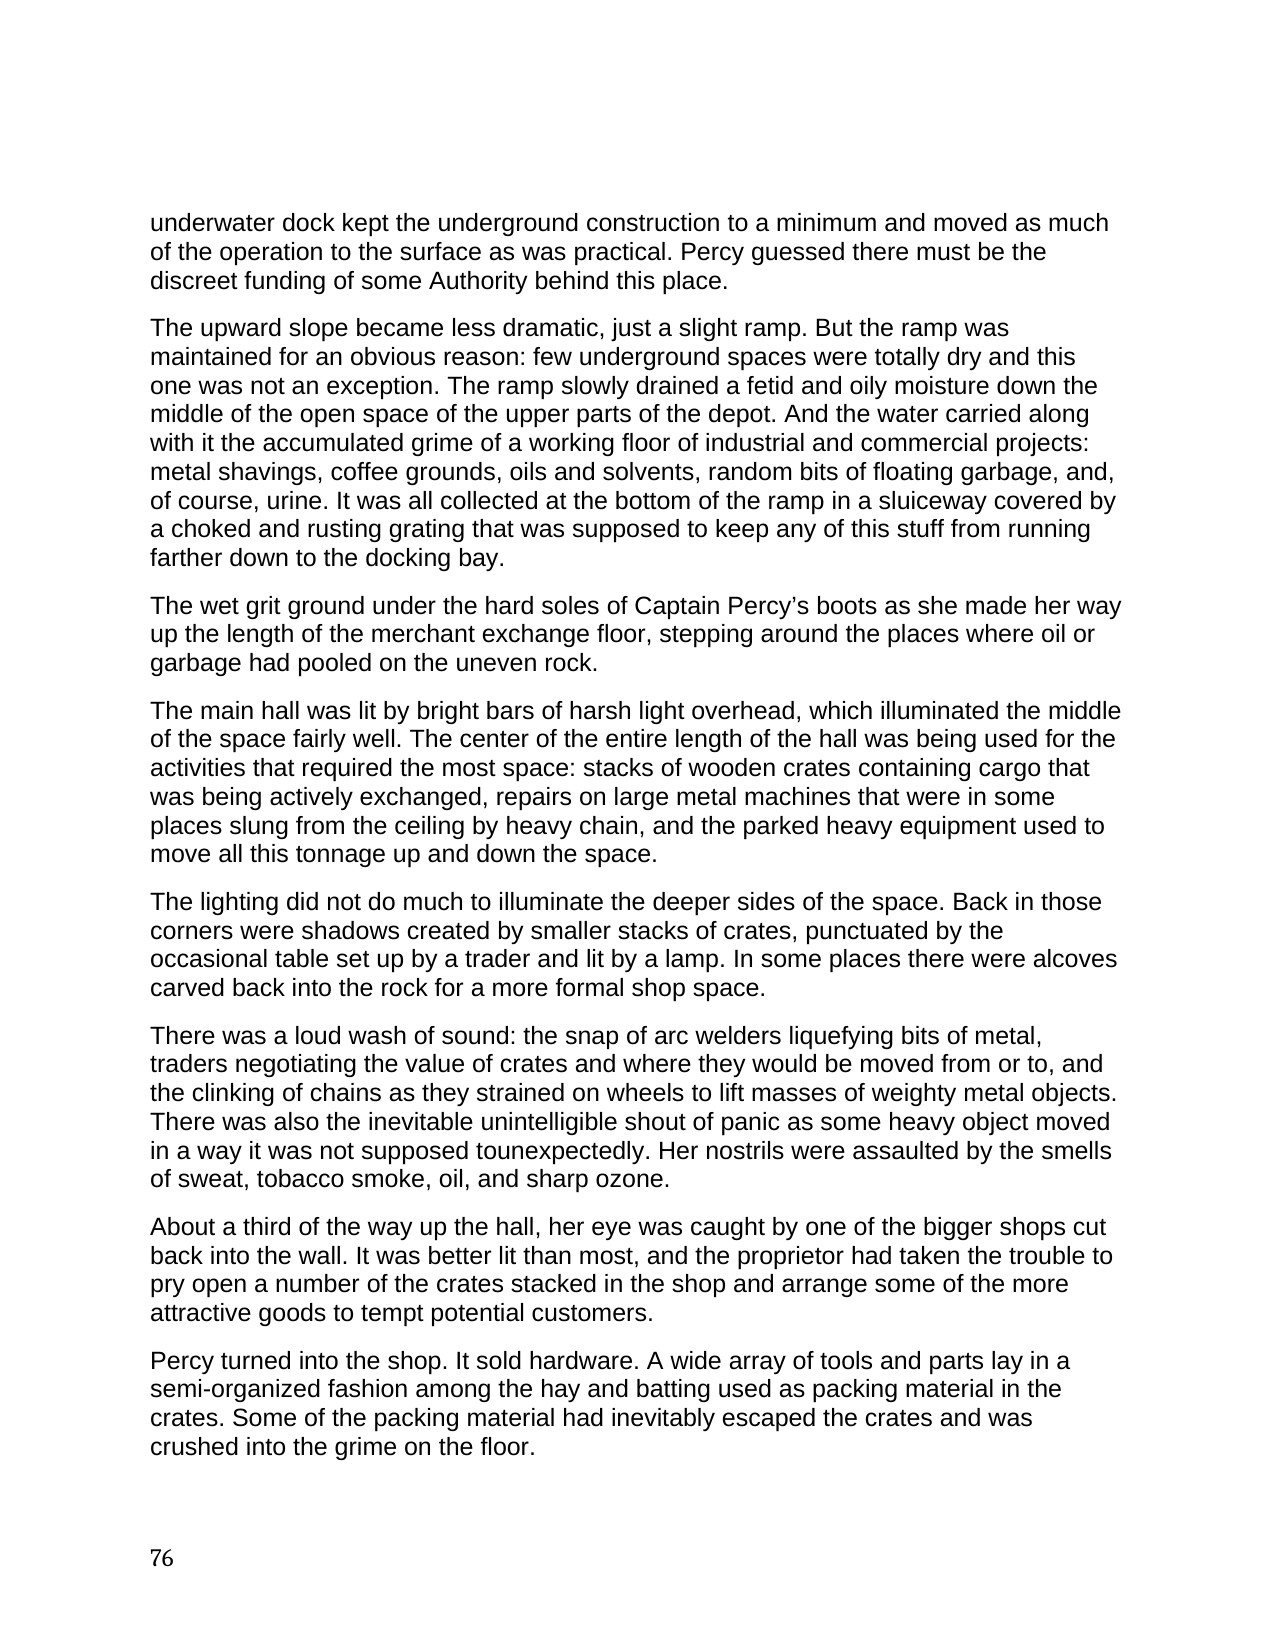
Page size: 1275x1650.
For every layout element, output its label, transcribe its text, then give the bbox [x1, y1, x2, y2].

text underwater dock kept the underground construction to a minimum and moved as much of the operation to the surface as was practical. Percy guessed there must be the discreet funding of some Authority behind this place. [150, 208, 1125, 294]
text The upward slope became less dramatic, just a slight ramp. But the ramp was maintained for an obvious reason: few underground spaces were totally dry and this one was not an exception. The ramp slowly drained a fetid and oily moisture down the middle of the open space of the upper parts of the depot. And the water carried along with it the accumulated grime of a working floor of industrial and commercial projects: metal shavings, coffee grounds, oils and solvents, random bits of floating garbage, and, of course, urine. It was all collected at the bottom of the ramp in a sluiceway covered by a choked and rusting grating that was supposed to keep any of this stuff from running farther down to the docking bay. [150, 313, 1125, 572]
text The lighting did not do much to illuminate the deeper sides of the space. Back in those corners were shadows created by smaller stacks of crates, punctuated by the occasional table set up by a trader and lit by a lamp. In some places there were alcoves carved back into the rock for a more formal shop space. [150, 887, 1125, 1002]
text About a third of the way up the hall, her eye was caught by one of the bigger shops cut back into the wall. It was better lit than most, and the proprietor had taken the trouble to pry open a number of the crates stacked in the shop and arrange some of the more attractive goods to tempt potential customers. [150, 1212, 1125, 1327]
text The wet grit ground under the hard soles of Captain Percy’s boots as she made her way up the length of the merchant exchange floor, stepping around the places where oil or garbage had pooled on the uneven rock. [150, 591, 1125, 677]
text There was a loud wash of sound: the snap of arc welders liquefying bits of metal, traders negotiating the value of crates and where they would be moved from or to, and the clinking of chains as they strained on wheels to lift masses of weighty metal objects. There was also the inevitable unintelligible shout of panic as some heavy object moved in a way it was not supposed tounexpectedly. Her nostrils were assaulted by the smells of sweat, tobacco smoke, oil, and sharp ozone. [150, 1021, 1125, 1193]
text Percy turned into the shop. It sold hardware. A wide array of tools and parts lay in a semi-organized fashion among the hay and batting used as packing material in the crates. Some of the packing material had inevitably escaped the crates and was crushed into the grime on the floor. [150, 1346, 1125, 1461]
text The main hall was lit by bright bars of harsh light overhead, which illuminated the middle of the space fairly well. The center of the entire length of the hall was being used for the activities that required the most space: stacks of wooden crates containing cargo that was being actively exchanged, repairs on large metal machines that were in some places slung from the ceiling by heavy chain, and the parked heavy equipment used to move all this tonnage up and down the space. [150, 696, 1125, 868]
